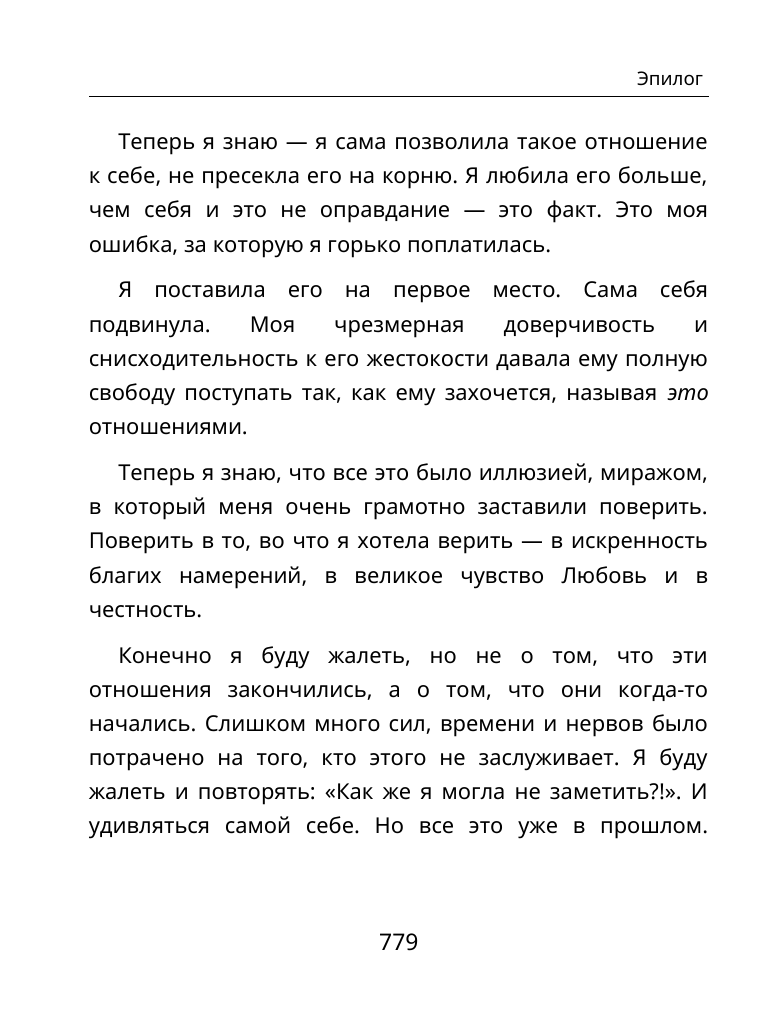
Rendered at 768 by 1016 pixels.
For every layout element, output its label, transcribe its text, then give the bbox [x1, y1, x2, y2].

text Теперь я знаю, что все это было иллюзией, миражом, в который меня очень грамотно заставили поверить. Поверить в то, во что я хотела верить — в искренность благих намерений, в великое чувство Любовь и в честность. [88, 457, 709, 623]
text Теперь я знаю — я сама позволила такое отношение к себе, не пресекла его на корню. Я любила его больше, чем себя и это не оправдание — это факт. Это моя ошибка, за которую я горько поплатилась. [88, 126, 709, 258]
text Конечно я буду жалеть, но не о том, что эти отношения закончились, а о том, что они когда-то начались. Слишком много сил, времени и нервов было потрачено на того, кто этого не заслуживает. Я буду жалеть и повторять: «Как же я могла не заметить?!». И удивляться самой себе. Но все это уже в прошлом. [88, 640, 709, 840]
text Я поставила его на первое место. Сама себя подвинула. Моя чрезмерная доверчивость и снисходительность к его жестокости давала ему полную свободу поступать так, как ему захочется, называя это отношениями. [88, 274, 709, 441]
